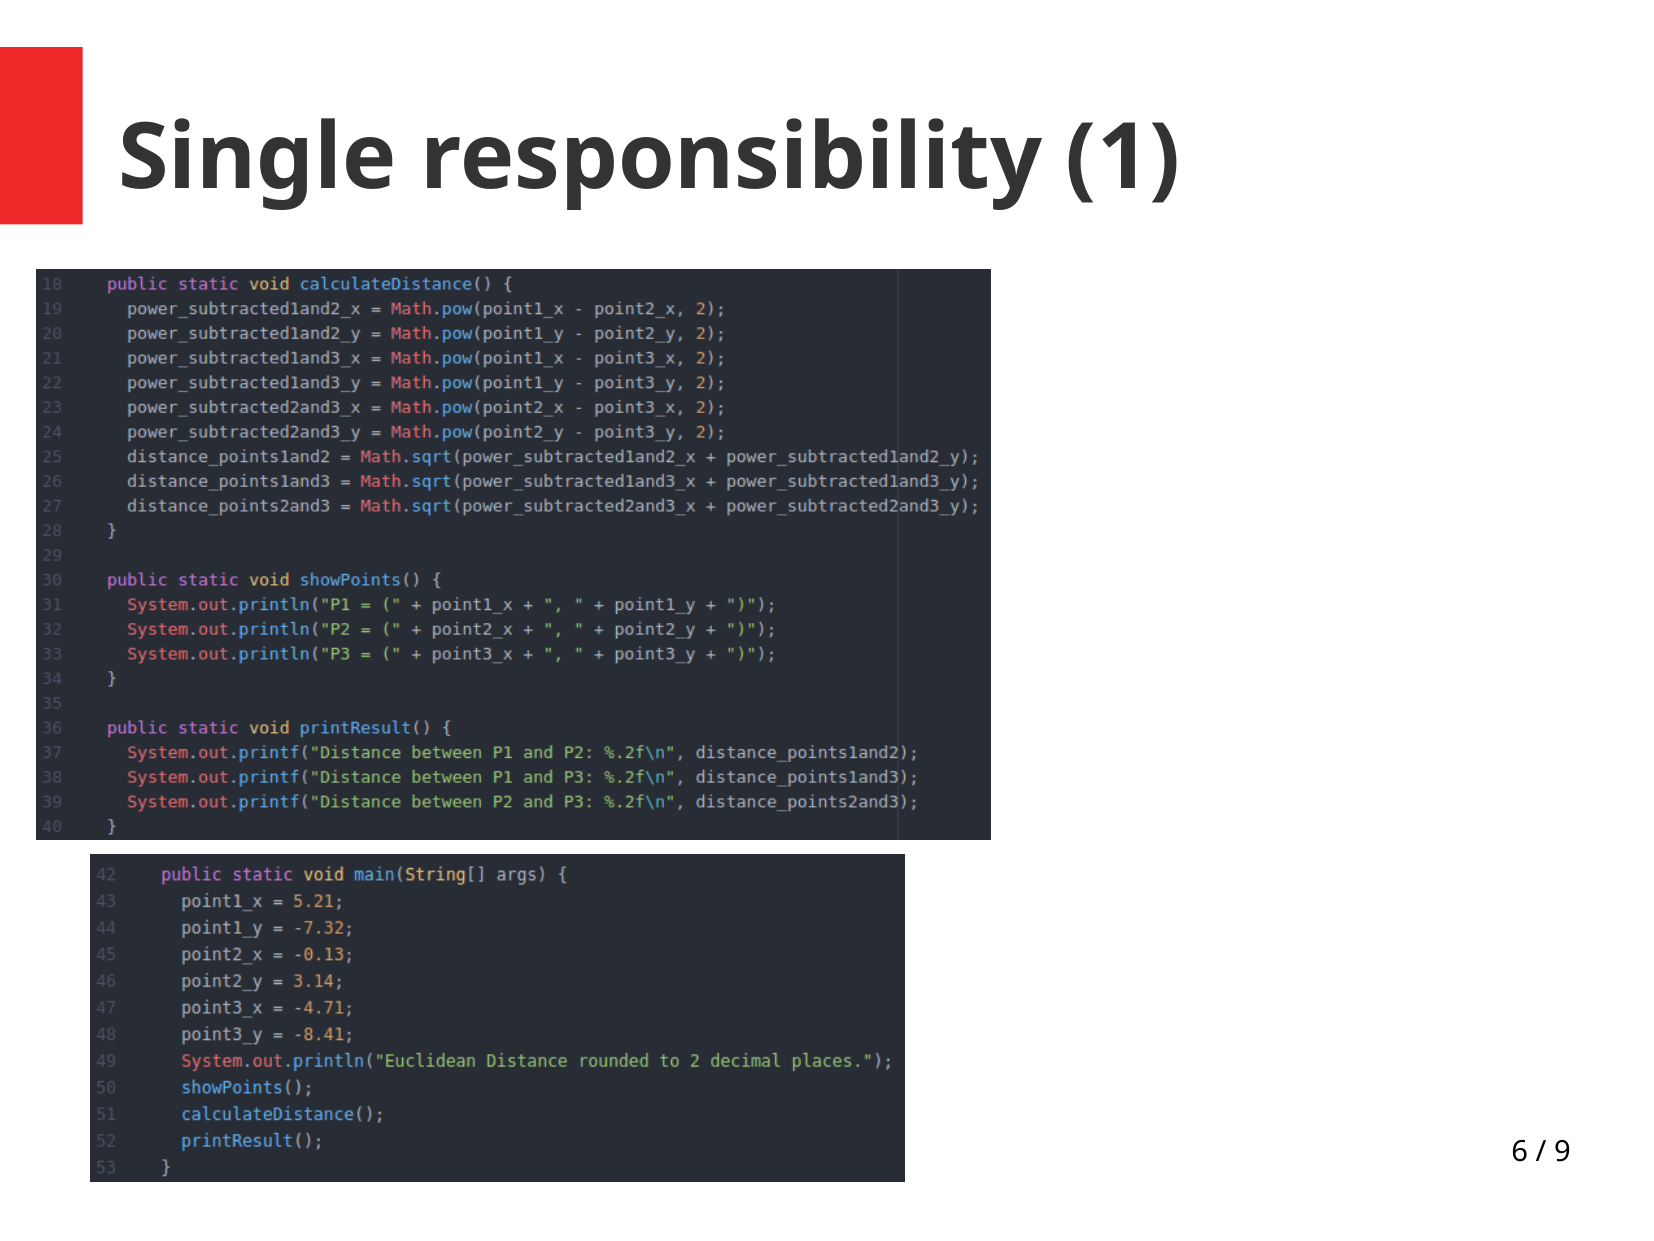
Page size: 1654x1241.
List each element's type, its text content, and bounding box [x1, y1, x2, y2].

title Single responsibility (1) [118, 49, 1571, 257]
picture [90, 854, 905, 1182]
picture [36, 269, 991, 841]
